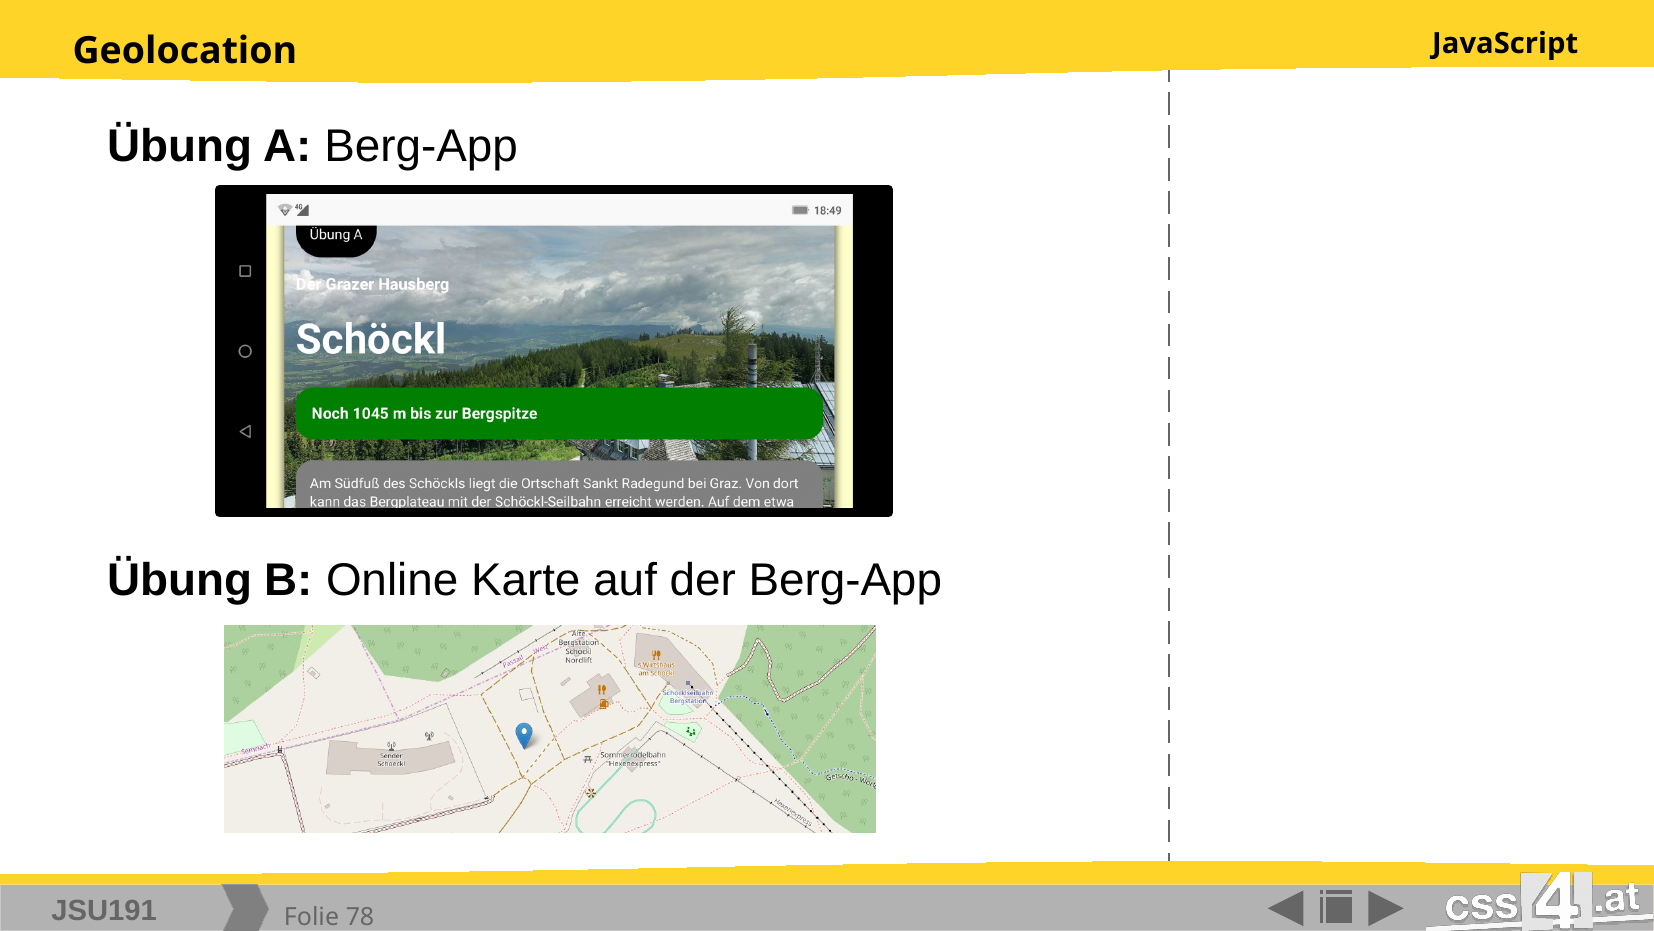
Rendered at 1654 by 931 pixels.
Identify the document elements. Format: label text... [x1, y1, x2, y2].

text_box Übung A: Berg-App [92, 112, 618, 179]
text_box Geolocation [57, 16, 416, 69]
text_box [0, 0, 1654, 83]
text_box JavaScript [1417, 15, 1607, 60]
picture [224, 194, 884, 508]
text_box [0, 861, 1654, 931]
text_box Folie <Foliennummer> [269, 891, 542, 931]
text_box JSU191 [36, 886, 209, 931]
text_box Übung B: Online Karte auf der Berg-App [92, 546, 958, 626]
picture [224, 625, 876, 833]
picture [1426, 872, 1654, 931]
